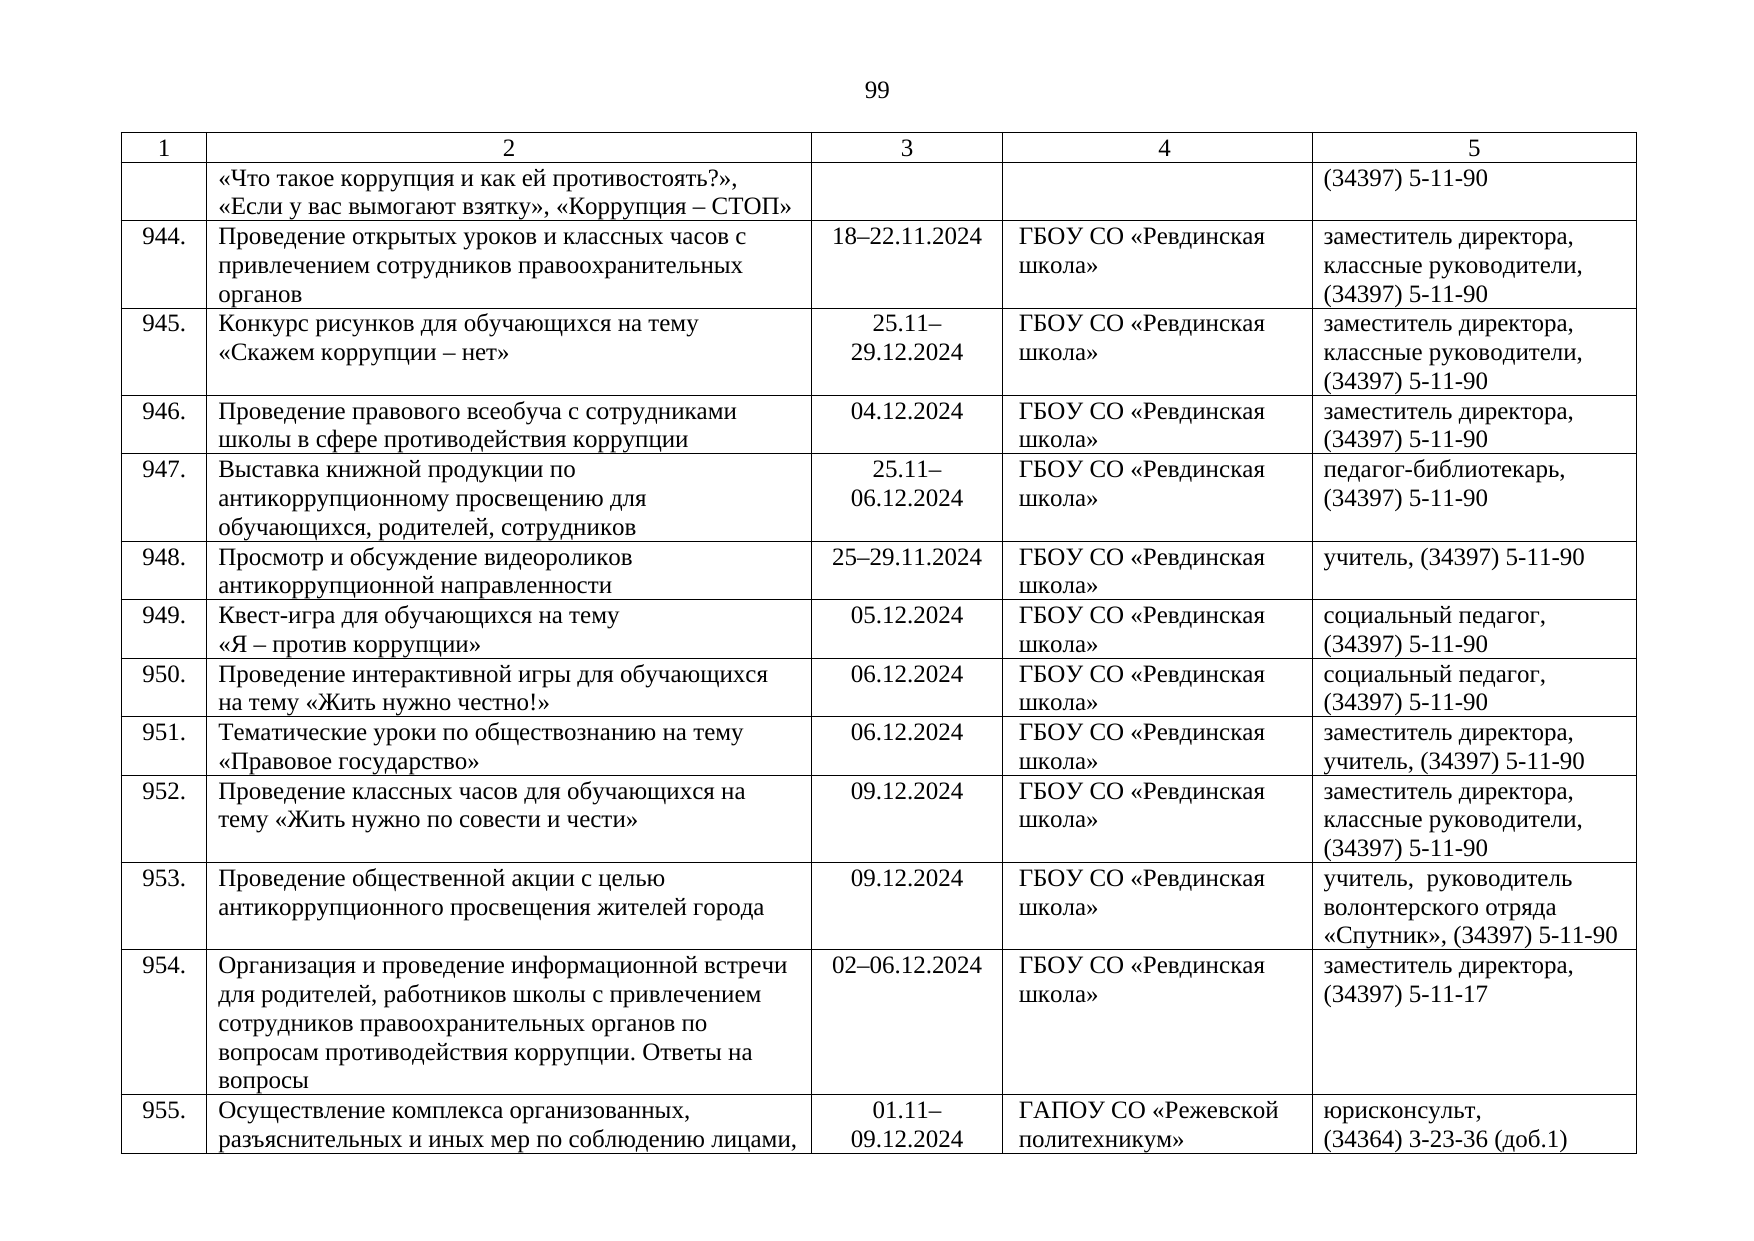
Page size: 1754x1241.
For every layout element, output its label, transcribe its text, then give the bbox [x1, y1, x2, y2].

table_cell заместитель директора, классные руководители, (34397) 5-11-90 [1313, 309, 1636, 395]
table_cell [117, 949, 121, 1094]
table_cell 09.12.2024 [812, 776, 1002, 862]
table_cell [122, 863, 206, 949]
table_cell [117, 658, 121, 716]
table_cell ГБОУ СО «Ревдинская школа» [1003, 396, 1312, 453]
table_cell заместитель директора, (34397) 5-11-17 [1313, 950, 1636, 1094]
table_cell ГАПОУ СО «Режевской политехникум» [1003, 1095, 1312, 1153]
table_header 1 [122, 133, 206, 162]
table_header 2 [207, 133, 811, 162]
table_cell [812, 163, 1002, 220]
table_cell социальный педагог, (34397) 5-11-90 [1313, 659, 1636, 716]
table_cell 06.12.2024 [812, 717, 1002, 775]
table_cell [117, 862, 121, 949]
table_cell [117, 308, 121, 395]
table_cell ГБОУ СО «Ревдинская школа» [1003, 454, 1312, 541]
table_cell Проведение интерактивной игры для обучающихся на тему «Жить нужно честно!» [207, 659, 811, 716]
table_cell [122, 600, 206, 658]
table_cell ГБОУ СО «Ревдинская школа» [1003, 659, 1312, 716]
table_cell [122, 163, 206, 220]
table_cell Проведение правового всеобуча с сотрудниками школы в сфере противодействия коррупции [207, 396, 811, 453]
table_cell заместитель директора, (34397) 5-11-90 [1313, 396, 1636, 453]
table_cell [122, 309, 206, 395]
table_cell [122, 396, 206, 453]
table_cell 25.11–29.12.2024 [812, 309, 1002, 395]
table_header 3 [812, 133, 1002, 162]
table_cell ГБОУ СО «Ревдинская школа» [1003, 221, 1312, 307]
table_cell [117, 541, 121, 599]
table_cell 09.12.2024 [812, 863, 1002, 949]
table_cell 04.12.2024 [812, 396, 1002, 453]
table_cell [1003, 163, 1312, 220]
table_cell заместитель директора, учитель, (34397) 5-11-90 [1313, 717, 1636, 775]
table_cell [122, 659, 206, 716]
table_cell 02–06.12.2024 [812, 950, 1002, 1094]
table_cell 01.11–09.12.2024 [812, 1095, 1002, 1153]
table_cell юрисконсульт, (34364) 3-23-36 (доб.1) [1313, 1095, 1636, 1153]
table_cell «Что такое коррупция и как ей противостоять?», «Если у вас вымогают взятку», «Коррупция – СТОП» [207, 163, 811, 220]
table_cell [117, 220, 121, 307]
table_cell [117, 1094, 121, 1153]
table_cell Просмотр и обсуждение видеороликов антикоррупционной направленности [207, 542, 811, 599]
table_cell ГБОУ СО «Ревдинская школа» [1003, 542, 1312, 599]
table_cell учитель, руководитель волонтерского отряда «Спутник», (34397) 5-11-90 [1313, 863, 1636, 949]
table_cell [122, 1095, 206, 1153]
table_cell [122, 454, 206, 541]
table_cell заместитель директора, классные руководители, (34397) 5-11-90 [1313, 221, 1636, 307]
table_cell [117, 775, 121, 862]
table_cell Организация и проведение информационной встречи для родителей, работников школы с привлечением сотрудников правоохранительных органов по вопросам противодействия коррупции. Ответы на вопросы [207, 950, 811, 1094]
table_cell ГБОУ СО «Ревдинская школа» [1003, 600, 1312, 658]
table_cell ГБОУ СО «Ревдинская школа» [1003, 309, 1312, 395]
table_cell Тематические уроки по обществознанию на тему «Правовое государство» [207, 717, 811, 775]
table_cell Проведение классных часов для обучающихся на тему «Жить нужно по совести и чести» [207, 776, 811, 862]
table_cell [122, 542, 206, 599]
table_cell [122, 776, 206, 862]
table_cell [122, 221, 206, 307]
table_cell [117, 395, 121, 453]
table_cell ГБОУ СО «Ревдинская школа» [1003, 776, 1312, 862]
table_cell ГБОУ СО «Ревдинская школа» [1003, 717, 1312, 775]
table_cell Проведение общественной акции с целью антикоррупционного просвещения жителей города [207, 863, 811, 949]
table_cell ГБОУ СО «Ревдинская школа» [1003, 863, 1312, 949]
table_cell ГБОУ СО «Ревдинская школа» [1003, 950, 1312, 1094]
table_cell учитель, (34397) 5-11-90 [1313, 542, 1636, 599]
table_cell [122, 717, 206, 775]
table_cell 18–22.11.2024 [812, 221, 1002, 307]
table_cell Проведение открытых уроков и классных часов с привлечением сотрудников правоохранительных органов [207, 221, 811, 307]
table_cell [117, 162, 121, 220]
table_cell [117, 453, 121, 541]
table_cell Конкурс рисунков для обучающихся на тему «Скажем коррупции – нет» [207, 309, 811, 395]
table_cell [117, 716, 121, 775]
table_cell 05.12.2024 [812, 600, 1002, 658]
table_cell заместитель директора, классные руководители, (34397) 5-11-90 [1313, 776, 1636, 862]
table_cell социальный педагог, (34397) 5-11-90 [1313, 600, 1636, 658]
table_cell 25–29.11.2024 [812, 542, 1002, 599]
table_cell педагог-библиотекарь, (34397) 5-11-90 [1313, 454, 1636, 541]
table_cell Квест-игра для обучающихся на тему «Я – против коррупции» [207, 600, 811, 658]
table_cell Выставка книжной продукции по антикоррупционному просвещению для обучающихся, родителей, сотрудников [207, 454, 811, 541]
table_cell 06.12.2024 [812, 659, 1002, 716]
table_header 4 [1003, 133, 1312, 162]
table_header [117, 132, 121, 162]
table_cell 25.11–06.12.2024 [812, 454, 1002, 541]
table_header 5 [1313, 133, 1636, 162]
table_cell (34397) 5-11-90 [1313, 163, 1636, 220]
table_cell [117, 599, 121, 658]
table_cell Осуществление комплекса организованных, разъяснительных и иных мер по соблюдению лицами, [207, 1095, 811, 1153]
table_cell [122, 950, 206, 1094]
